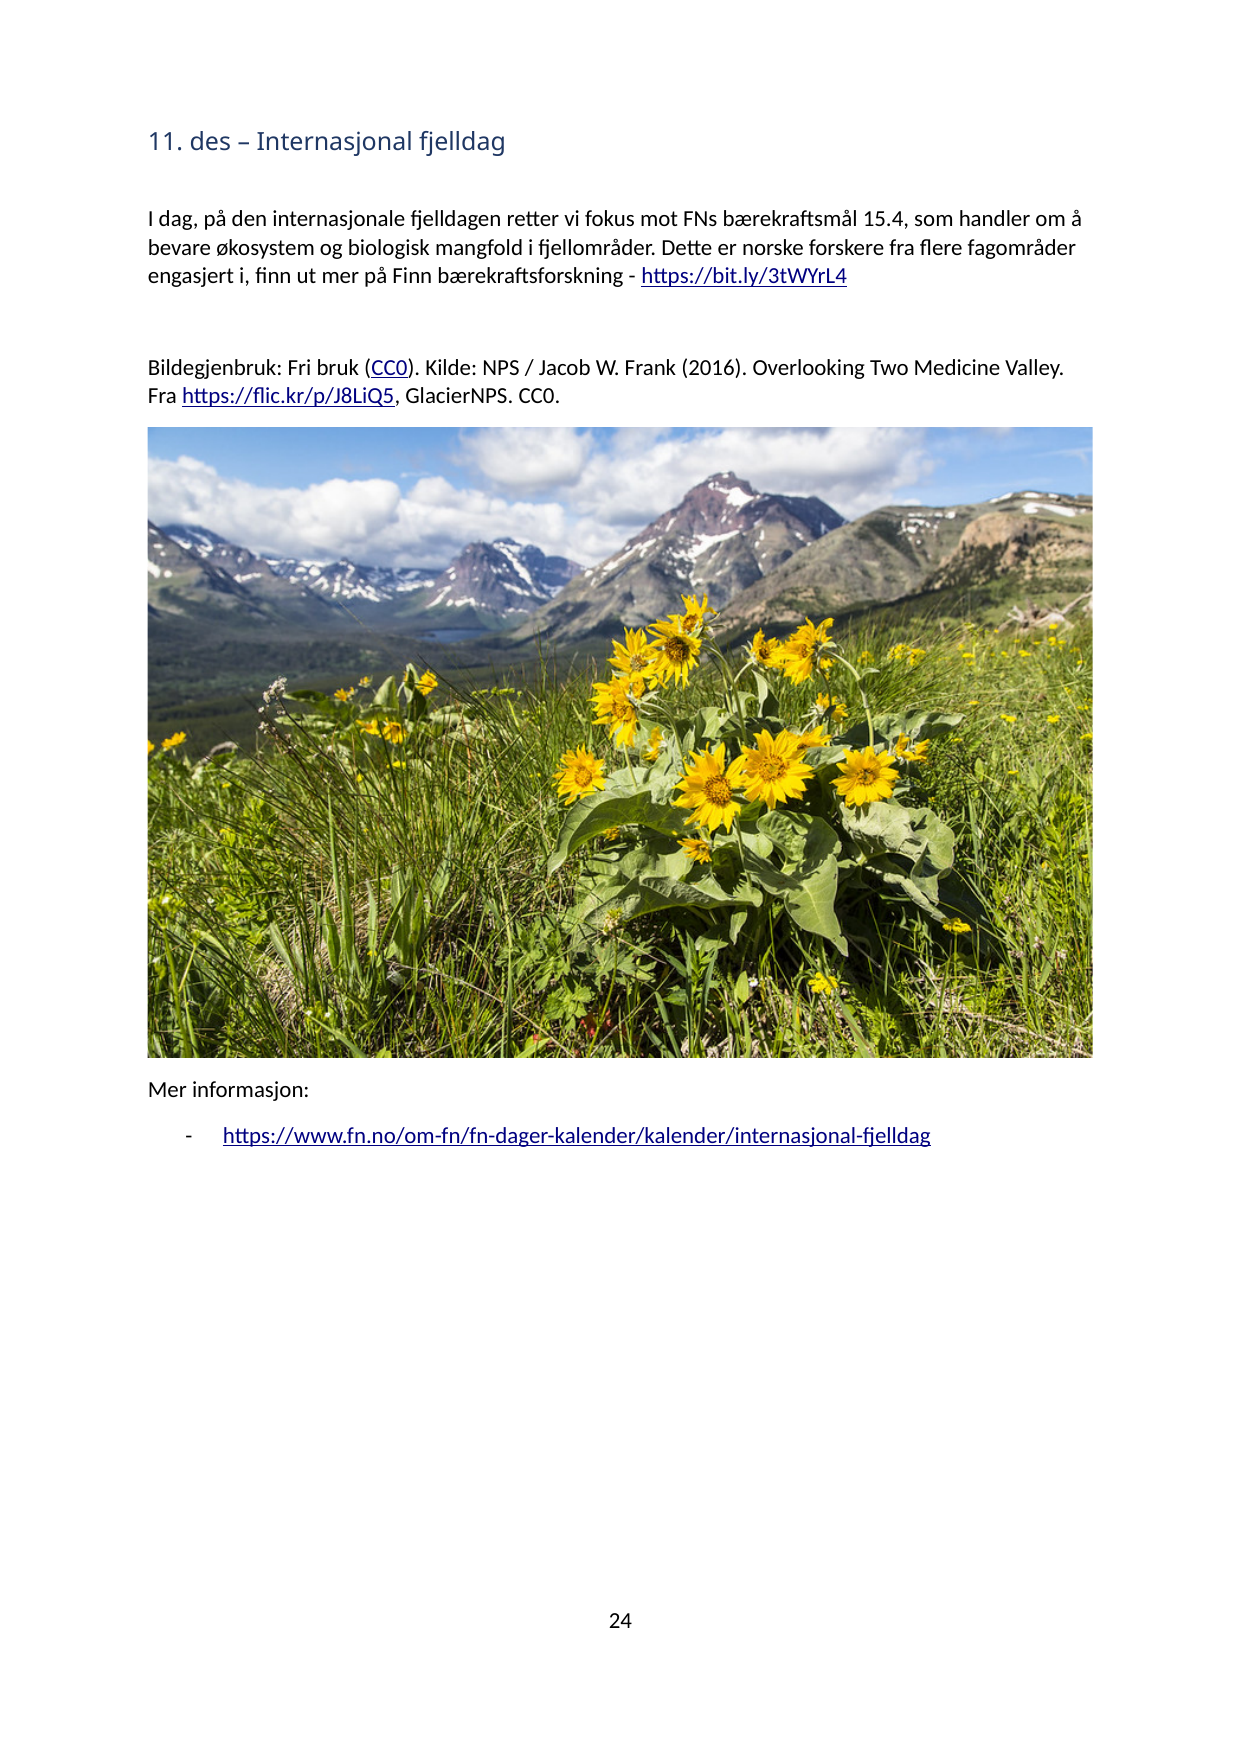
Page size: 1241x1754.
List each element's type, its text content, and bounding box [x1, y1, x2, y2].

text I dag, på den internasjonale fjelldagen retter vi fokus mot FNs bærekraftsmål 15.4, som handler om å bevare økosystem og biologisk mangfold i fjellområder. Dette er norske forskere fra flere fagområder engasjert i, finn ut mer på Finn bærekraftsforskning - https://bit.ly/3tWYrL4 [148, 204, 1093, 290]
list https://www.fn.no/om-fn/fn-dager-kalender/kalender/internasjonal-fjelldag [185, 1121, 1093, 1149]
text Mer informasjon: [148, 1075, 1093, 1103]
text Bildegjenbruk: Fri bruk (CC0). Kilde: NPS / Jacob W. Frank (2016). Overlooking Two Medicine Valley. Fra https://flic.kr/p/J8LiQ5, GlacierNPS. CC0. [148, 353, 1093, 409]
subtitle 11. des – Internasjonal fjelldag [148, 123, 1093, 157]
